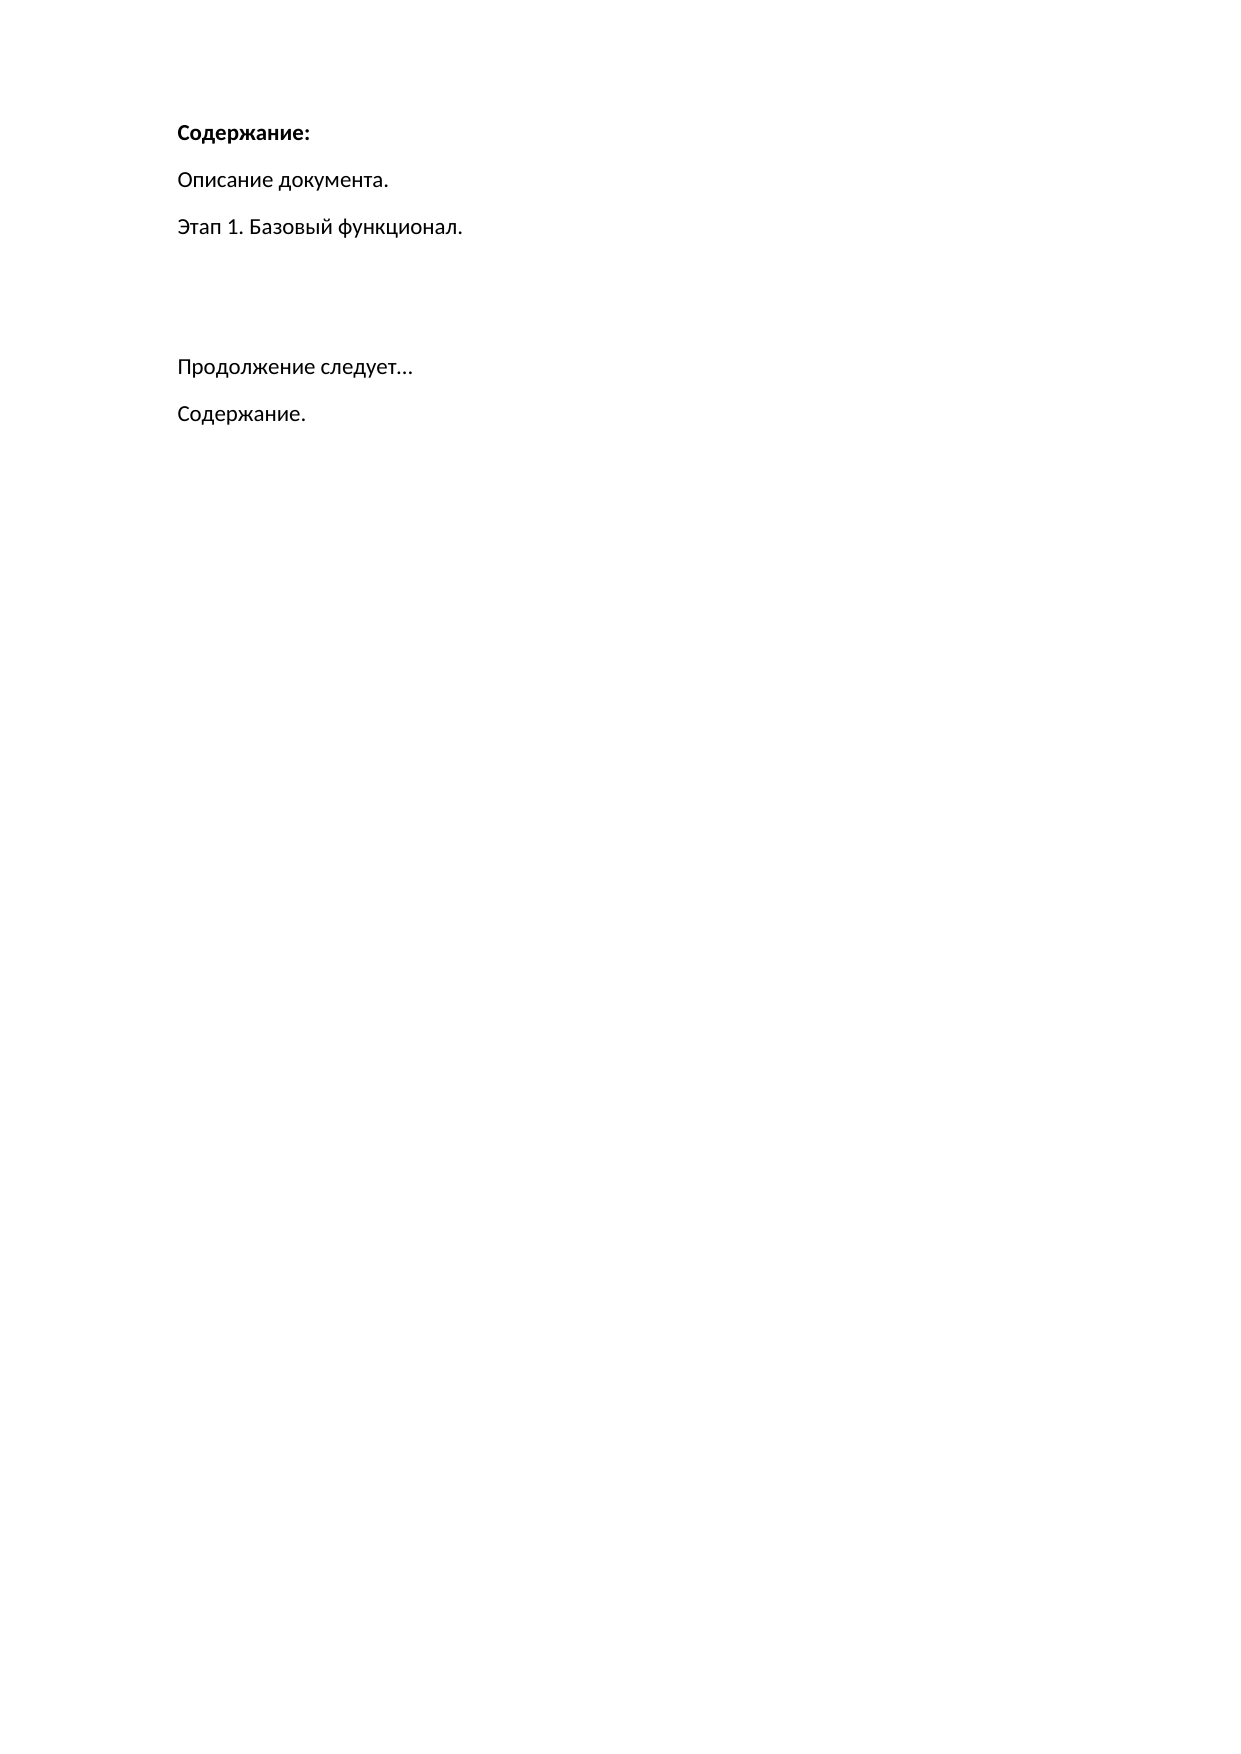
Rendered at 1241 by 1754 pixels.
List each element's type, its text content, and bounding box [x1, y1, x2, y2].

text Этап 1. Базовый функционал. [177, 212, 1152, 240]
text Содержание. [177, 399, 1152, 427]
text Описание документа. [177, 165, 1152, 193]
text Содержание: [177, 118, 1152, 146]
text Продолжение следует… [177, 352, 1152, 381]
